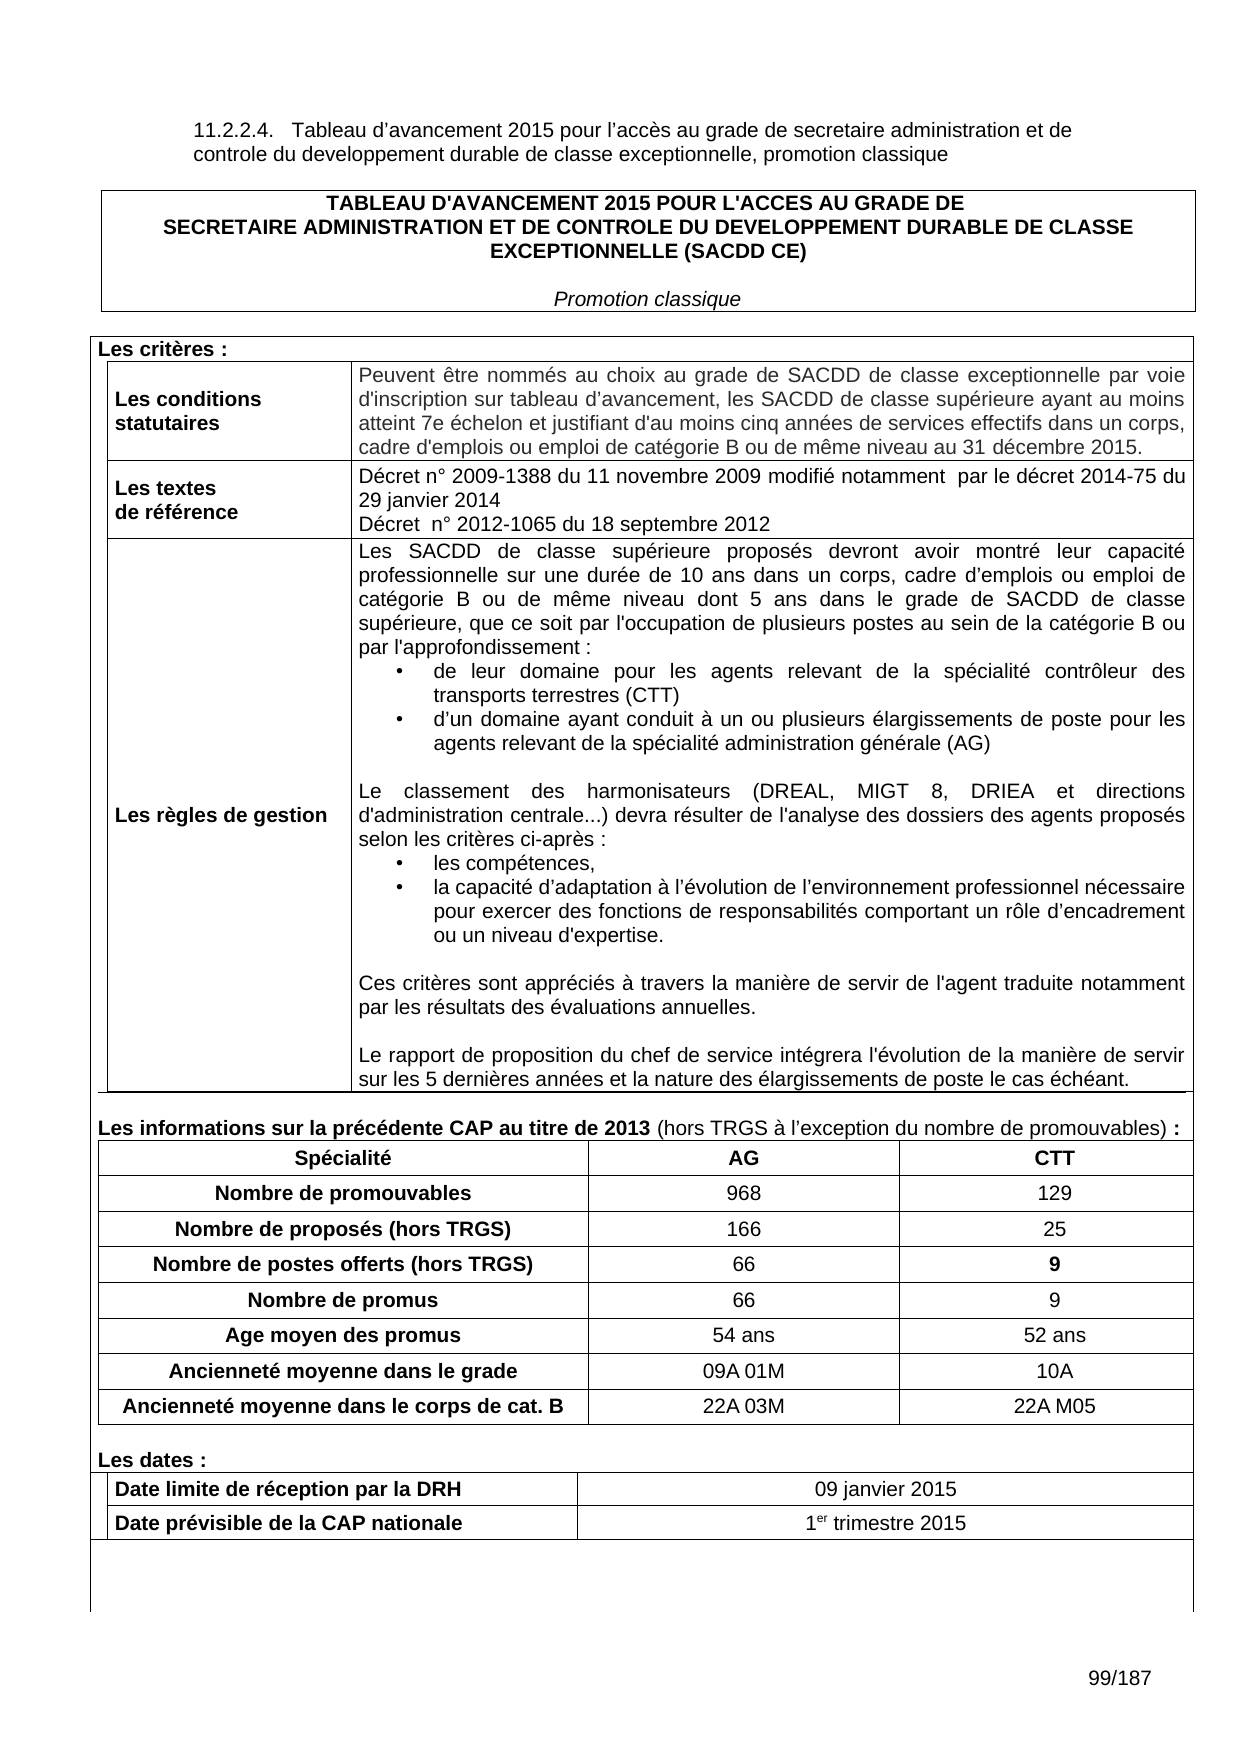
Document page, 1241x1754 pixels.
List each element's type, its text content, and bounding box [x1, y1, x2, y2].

table_cell 66 [589, 1283, 899, 1317]
table_cell [91, 460, 107, 538]
table_header Spécialité [99, 1141, 588, 1175]
table_header Les critères : [91, 337, 1193, 361]
table_cell 9 [900, 1283, 1193, 1317]
table_cell 968 [589, 1176, 899, 1211]
table_cell 66 [589, 1247, 899, 1282]
table_cell Les informations sur la précédente CAP au titre de 2013 (hors TRGS à l’exception du nombre de promouvables) : Les dates : [91, 1091, 1193, 1472]
table_cell 22A M05 [900, 1390, 1193, 1424]
table_cell Date limite de réception par la DRH [108, 1473, 577, 1505]
table_cell 09 janvier 2015 [578, 1473, 1193, 1505]
table_cell Les conditions statutaires [108, 362, 351, 460]
table_cell Décret n° 2009-1388 du 11 novembre 2009 modifié notamment par le décret 2014-75 du 29 janvier 2014 Décret n° 2012-1065 du 18 septembre 2012 [352, 461, 1193, 538]
subtitle Tableau d’avancement 2015 pour l’accès au grade de secretaire administration et de controle du developpement durable de classe exceptionnelle, promotion classique [118, 118, 1152, 166]
table_cell Nombre de promus [99, 1283, 588, 1317]
table_cell 1er trimestre 2015 [578, 1506, 1193, 1539]
table_cell Date prévisible de la CAP nationale [108, 1506, 577, 1539]
table_header AG [589, 1141, 899, 1175]
table_cell 54 ans [589, 1319, 899, 1353]
table_cell Les textes de référence [108, 461, 351, 538]
table_cell Nombre de postes offerts (hors TRGS) [99, 1247, 588, 1282]
table_cell 22A 03M [589, 1390, 899, 1424]
table_cell [91, 361, 107, 460]
table_cell Nombre de proposés (hors TRGS) [99, 1212, 588, 1246]
table_cell Les SACDD de classe supérieure proposés devront avoir montré leur capacité professionnelle sur une durée de 10 ans dans un corps, cadre d’emplois ou emploi de catégorie B ou de même niveau dont 5 ans dans le grade de SACDD de classe supérieure, que ce soit par l'occupation de plusieurs postes au sein de la catégorie B ou par l'approfondissement : de leur domaine pour les agents relevant de la spécialité contrôleur des transports terrestres (CTT) d’un domaine ayant conduit à un ou plusieurs élargissements de poste pour les agents relevant de la spécialité administration générale (AG) Le classement des harmonisateurs (DREAL, MIGT 8, DRIEA et directions d'administration centrale...) devra résulter de l'analyse des dossiers des agents proposés selon les critères ci-après : les compétences, la capacité d’adaptation à l’évolution de l’environnement professionnel nécessaire pour exercer des fonctions de responsabilités comportant un rôle d’encadrement ou un niveau d'expertise. Ces critères sont appréciés à travers la manière de servir de l'agent traduite notamment par les résultats des évaluations annuelles. Le rapport de proposition du chef de service intégrera l'évolution de la manière de servir sur les 5 dernières années et la nature des élargissements de poste le cas échéant. [352, 539, 1193, 1091]
table_cell 25 [900, 1212, 1193, 1246]
table_cell Peuvent être nommés au choix au grade de SACDD de classe exceptionnelle par voie d'inscription sur tableau d’avancement, les SACDD de classe supérieure ayant au moins atteint 7e échelon et justifiant d'au moins cinq années de services effectifs dans un corps, cadre d'emplois ou emploi de catégorie B ou de même niveau au 31 décembre 2015. [352, 362, 1193, 460]
table_cell [91, 1473, 107, 1539]
table_cell 129 [900, 1176, 1193, 1211]
table_cell Les règles de gestion [108, 539, 351, 1091]
table_cell 52 ans [900, 1319, 1193, 1353]
table_cell 10A [900, 1354, 1193, 1388]
table_cell Nombre de promouvables [99, 1176, 588, 1211]
table_cell 166 [589, 1212, 899, 1246]
table_cell Ancienneté moyenne dans le grade [99, 1354, 588, 1388]
table_header TABLEAU D'AVANCEMENT 2015 POUR L'ACCES AU GRADE DE SECRETAIRE ADMINISTRATION ET DE CONTROLE DU DEVELOPPEMENT DURABLE DE CLASSE EXCEPTIONNELLE (SACDD CE) Promotion classique [102, 191, 1195, 311]
table_cell Age moyen des promus [99, 1319, 588, 1353]
table_cell Ancienneté moyenne dans le corps de cat. B [99, 1390, 588, 1424]
table_cell [91, 1540, 1193, 1612]
table_cell 9 [900, 1247, 1193, 1282]
table_cell 09A 01M [589, 1354, 899, 1388]
table_cell [91, 538, 107, 1091]
table_header CTT [900, 1141, 1193, 1175]
